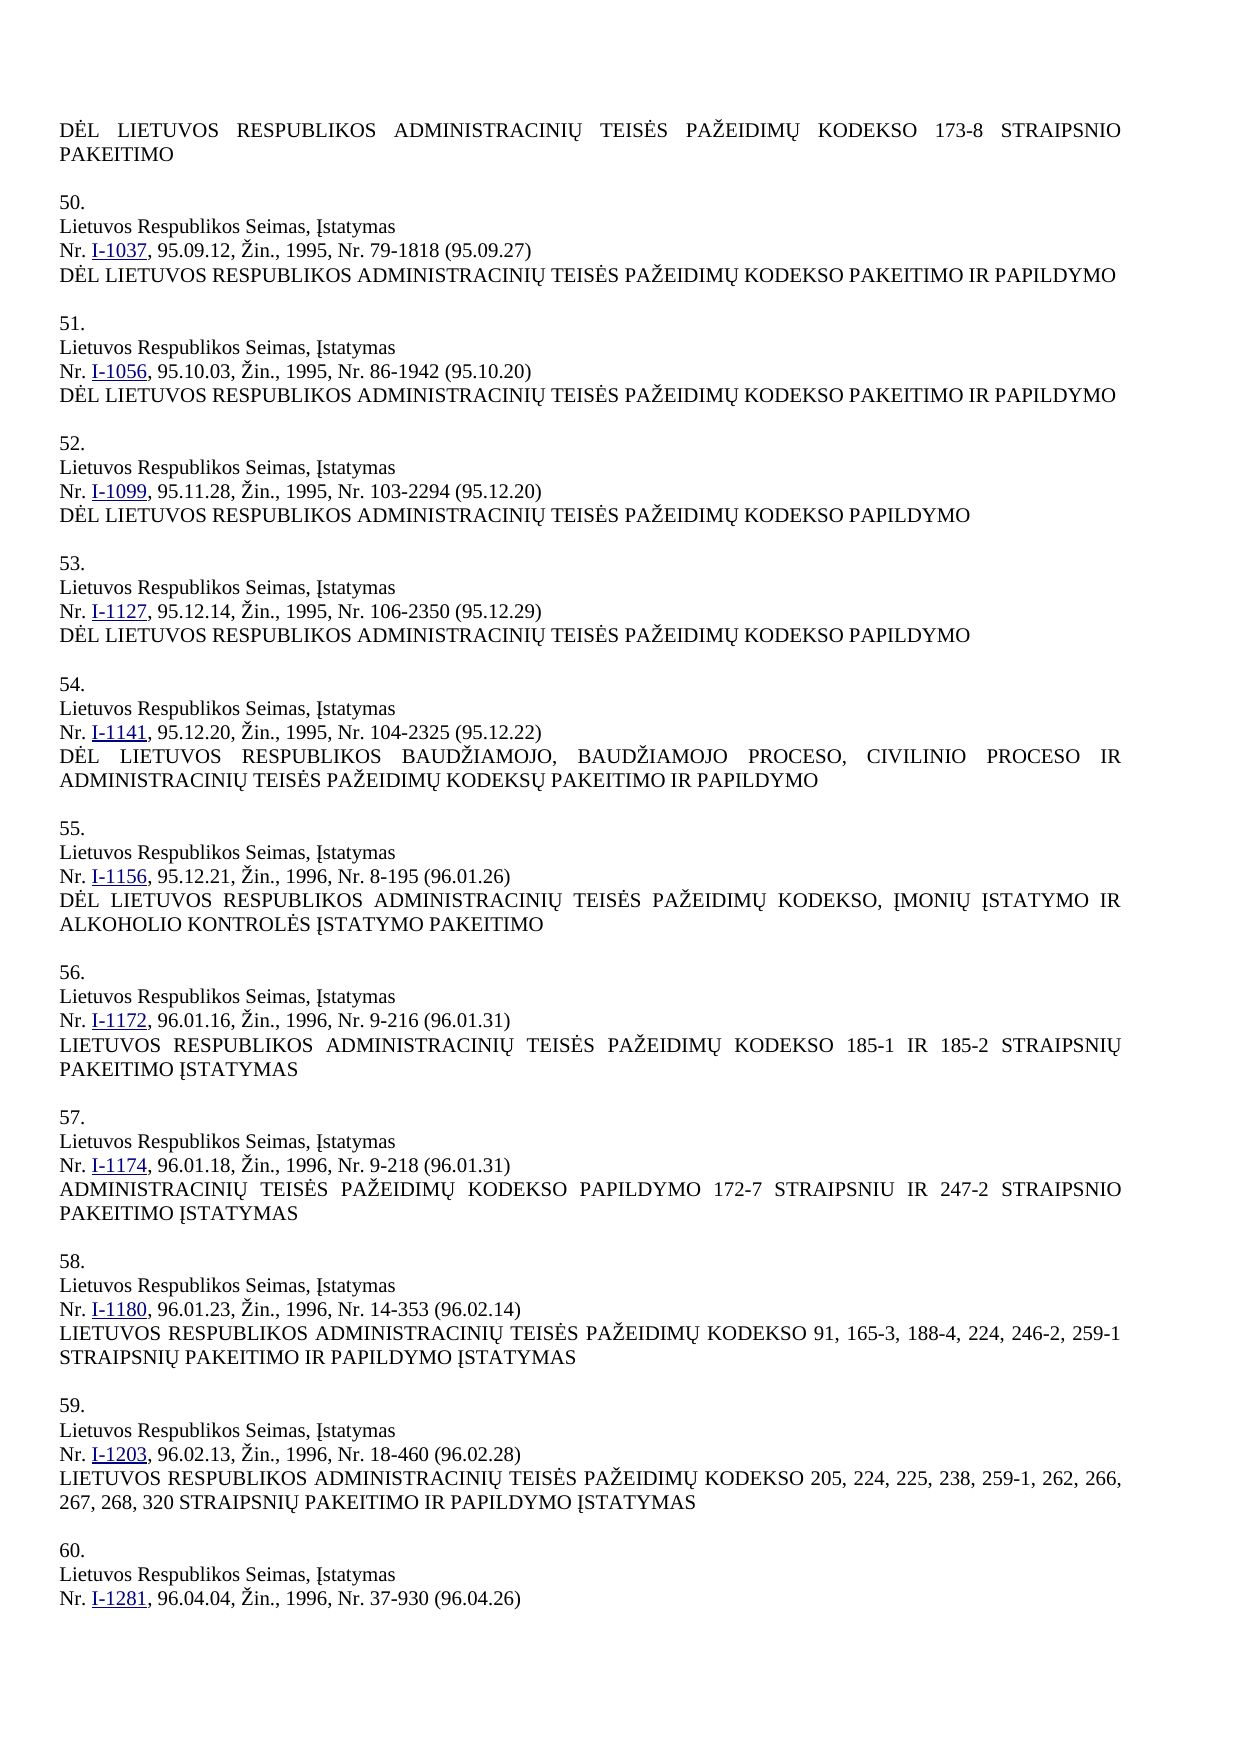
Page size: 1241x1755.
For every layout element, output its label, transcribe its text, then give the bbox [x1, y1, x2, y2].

text Nr. I-1174, 96.01.18, Žin., 1996, Nr. 9-218 (96.01.31) [59, 1153, 1122, 1177]
text Lietuvos Respublikos Seimas, Įstatymas [59, 1562, 1122, 1586]
text Nr. I-1156, 95.12.21, Žin., 1996, Nr. 8-195 (96.01.26) [59, 864, 1122, 888]
text DĖL LIETUVOS RESPUBLIKOS ADMINISTRACINIŲ TEISĖS PAŽEIDIMŲ KODEKSO PAKEITIMO IR PAPILDYMO [59, 262, 1122, 287]
text Nr. I-1099, 95.11.28, Žin., 1995, Nr. 103-2294 (95.12.20) [59, 479, 1122, 503]
text Lietuvos Respublikos Seimas, Įstatymas [59, 984, 1122, 1008]
text Lietuvos Respublikos Seimas, Įstatymas [59, 1129, 1122, 1153]
text Lietuvos Respublikos Seimas, Įstatymas [59, 575, 1122, 599]
text 50. [59, 190, 1122, 214]
text DĖL LIETUVOS RESPUBLIKOS BAUDŽIAMOJO, BAUDŽIAMOJO PROCESO, CIVILINIO PROCESO IR ADMINISTRACINIŲ TEISĖS PAŽEIDIMŲ KODEKSŲ PAKEITIMO IR PAPILDYMO [59, 744, 1122, 792]
text Nr. I-1203, 96.02.13, Žin., 1996, Nr. 18-460 (96.02.28) [59, 1442, 1122, 1466]
text 56. [59, 960, 1122, 984]
text Nr. I-1172, 96.01.16, Žin., 1996, Nr. 9-216 (96.01.31) [59, 1008, 1122, 1032]
text Nr. I-1056, 95.10.03, Žin., 1995, Nr. 86-1942 (95.10.20) [59, 359, 1122, 383]
text DĖL LIETUVOS RESPUBLIKOS ADMINISTRACINIŲ TEISĖS PAŽEIDIMŲ KODEKSO PAKEITIMO IR PAPILDYMO [59, 383, 1122, 407]
text Nr. I-1141, 95.12.20, Žin., 1995, Nr. 104-2325 (95.12.22) [59, 720, 1122, 744]
text Lietuvos Respublikos Seimas, Įstatymas [59, 214, 1122, 238]
text LIETUVOS RESPUBLIKOS ADMINISTRACINIŲ TEISĖS PAŽEIDIMŲ KODEKSO 185-1 IR 185-2 STRAIPSNIŲ PAKEITIMO ĮSTATYMAS [59, 1032, 1122, 1081]
text 51. [59, 311, 1122, 335]
text Lietuvos Respublikos Seimas, Įstatymas [59, 1273, 1122, 1297]
text 58. [59, 1249, 1122, 1273]
text Lietuvos Respublikos Seimas, Įstatymas [59, 455, 1122, 479]
text DĖL LIETUVOS RESPUBLIKOS ADMINISTRACINIŲ TEISĖS PAŽEIDIMŲ KODEKSO, ĮMONIŲ ĮSTATYMO IR ALKOHOLIO KONTROLĖS ĮSTATYMO PAKEITIMO [59, 888, 1122, 936]
text 52. [59, 431, 1122, 455]
text DĖL LIETUVOS RESPUBLIKOS ADMINISTRACINIŲ TEISĖS PAŽEIDIMŲ KODEKSO 173-8 STRAIPSNIO PAKEITIMO [59, 118, 1122, 166]
text Nr. I-1037, 95.09.12, Žin., 1995, Nr. 79-1818 (95.09.27) [59, 238, 1122, 262]
text 54. [59, 672, 1122, 696]
text 55. [59, 816, 1122, 840]
text LIETUVOS RESPUBLIKOS ADMINISTRACINIŲ TEISĖS PAŽEIDIMŲ KODEKSO 91, 165-3, 188-4, 224, 246-2, 259-1 STRAIPSNIŲ PAKEITIMO IR PAPILDYMO ĮSTATYMAS [59, 1321, 1122, 1369]
text LIETUVOS RESPUBLIKOS ADMINISTRACINIŲ TEISĖS PAŽEIDIMŲ KODEKSO 205, 224, 225, 238, 259-1, 262, 266, 267, 268, 320 STRAIPSNIŲ PAKEITIMO IR PAPILDYMO ĮSTATYMAS [59, 1466, 1122, 1514]
text 59. [59, 1393, 1122, 1417]
text Lietuvos Respublikos Seimas, Įstatymas [59, 840, 1122, 864]
text 57. [59, 1105, 1122, 1129]
text ADMINISTRACINIŲ TEISĖS PAŽEIDIMŲ KODEKSO PAPILDYMO 172-7 STRAIPSNIU IR 247-2 STRAIPSNIO PAKEITIMO ĮSTATYMAS [59, 1177, 1122, 1225]
text 53. [59, 551, 1122, 575]
text Nr. I-1281, 96.04.04, Žin., 1996, Nr. 37-930 (96.04.26) [59, 1586, 1122, 1610]
text Nr. I-1127, 95.12.14, Žin., 1995, Nr. 106-2350 (95.12.29) [59, 599, 1122, 623]
text Nr. I-1180, 96.01.23, Žin., 1996, Nr. 14-353 (96.02.14) [59, 1297, 1122, 1321]
text DĖL LIETUVOS RESPUBLIKOS ADMINISTRACINIŲ TEISĖS PAŽEIDIMŲ KODEKSO PAPILDYMO [59, 503, 1122, 527]
text Lietuvos Respublikos Seimas, Įstatymas [59, 1417, 1122, 1442]
text Lietuvos Respublikos Seimas, Įstatymas [59, 335, 1122, 359]
text DĖL LIETUVOS RESPUBLIKOS ADMINISTRACINIŲ TEISĖS PAŽEIDIMŲ KODEKSO PAPILDYMO [59, 623, 1122, 647]
text 60. [59, 1538, 1122, 1562]
text Lietuvos Respublikos Seimas, Įstatymas [59, 696, 1122, 720]
